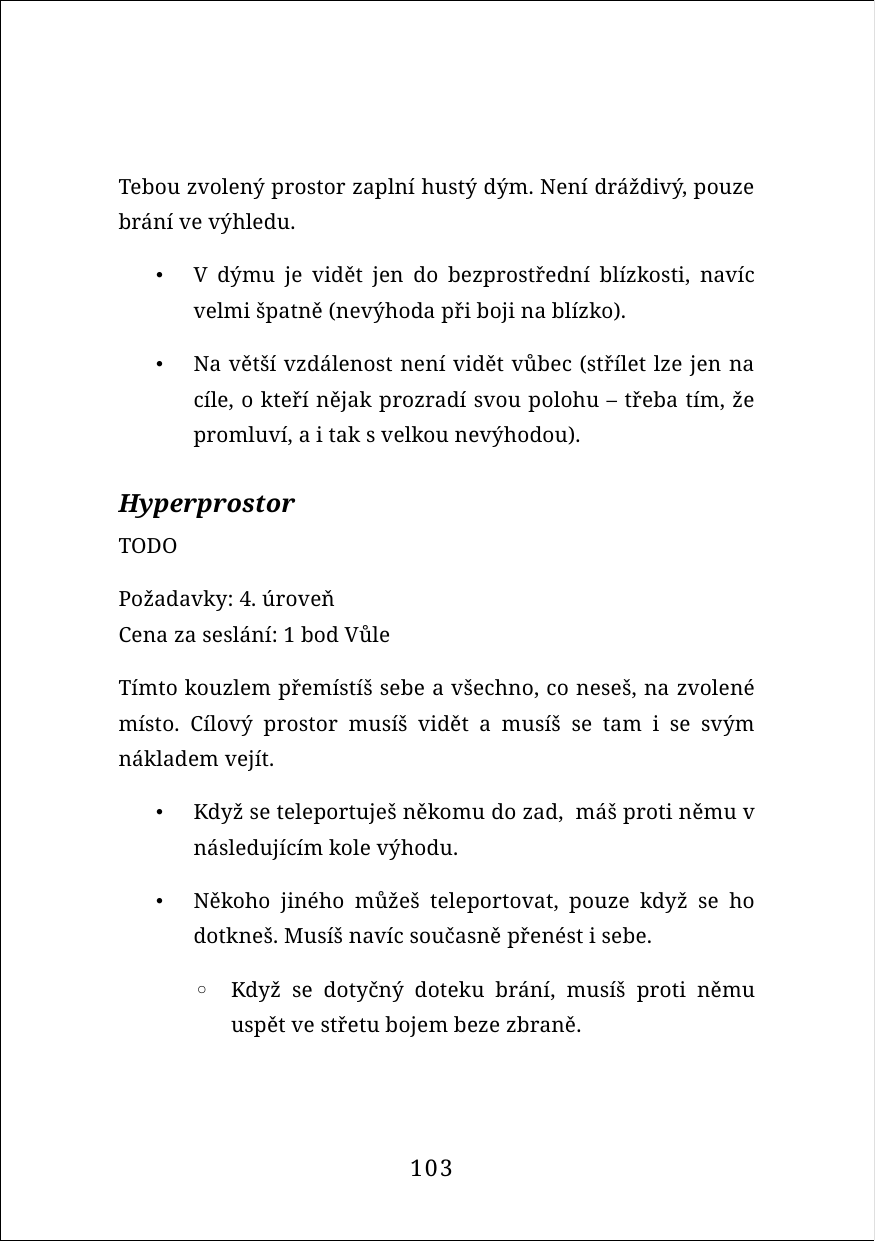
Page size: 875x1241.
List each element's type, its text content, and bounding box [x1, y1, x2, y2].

text TODO [118, 531, 756, 559]
list V dýmu je vidět jen do bezprostřední blízkosti, navíc velmi špatně (nevýhoda při boji na blízko). [156, 261, 756, 324]
text Tebou zvolený prostor zaplní hustý dým. Není dráždivý, pouze brání ve výhledu. [118, 172, 756, 236]
list Na větší vzdálenost není vidět vůbec (střílet lze jen na cíle, o kteří nějak prozradí svou polohu – třeba tím, že promluví, a i tak s velkou nevýhodou). [156, 349, 756, 449]
subtitle Hyperprostor [118, 485, 756, 519]
text Tímto kouzlem přemístíš sebe a všechno, co neseš, na zvolené místo. Cílový prostor musíš vidět a musíš se tam i se svým nákladem vejít. [118, 673, 756, 773]
text Požadavky: 4. úroveň Cena za seslání: 1 bod Vůle [118, 584, 756, 648]
list Když se teleportuješ někomu do zad, máš proti němu v následujícím kole výhodu. [156, 797, 756, 861]
list Někoho jiného můžeš teleportovat, pouze když se ho dotkneš. Musíš navíc současně přenést i sebe. [156, 886, 756, 950]
list Když se dotyčný doteku brání, musíš proti němu uspět ve střetu bojem beze zbraně. [193, 975, 756, 1039]
